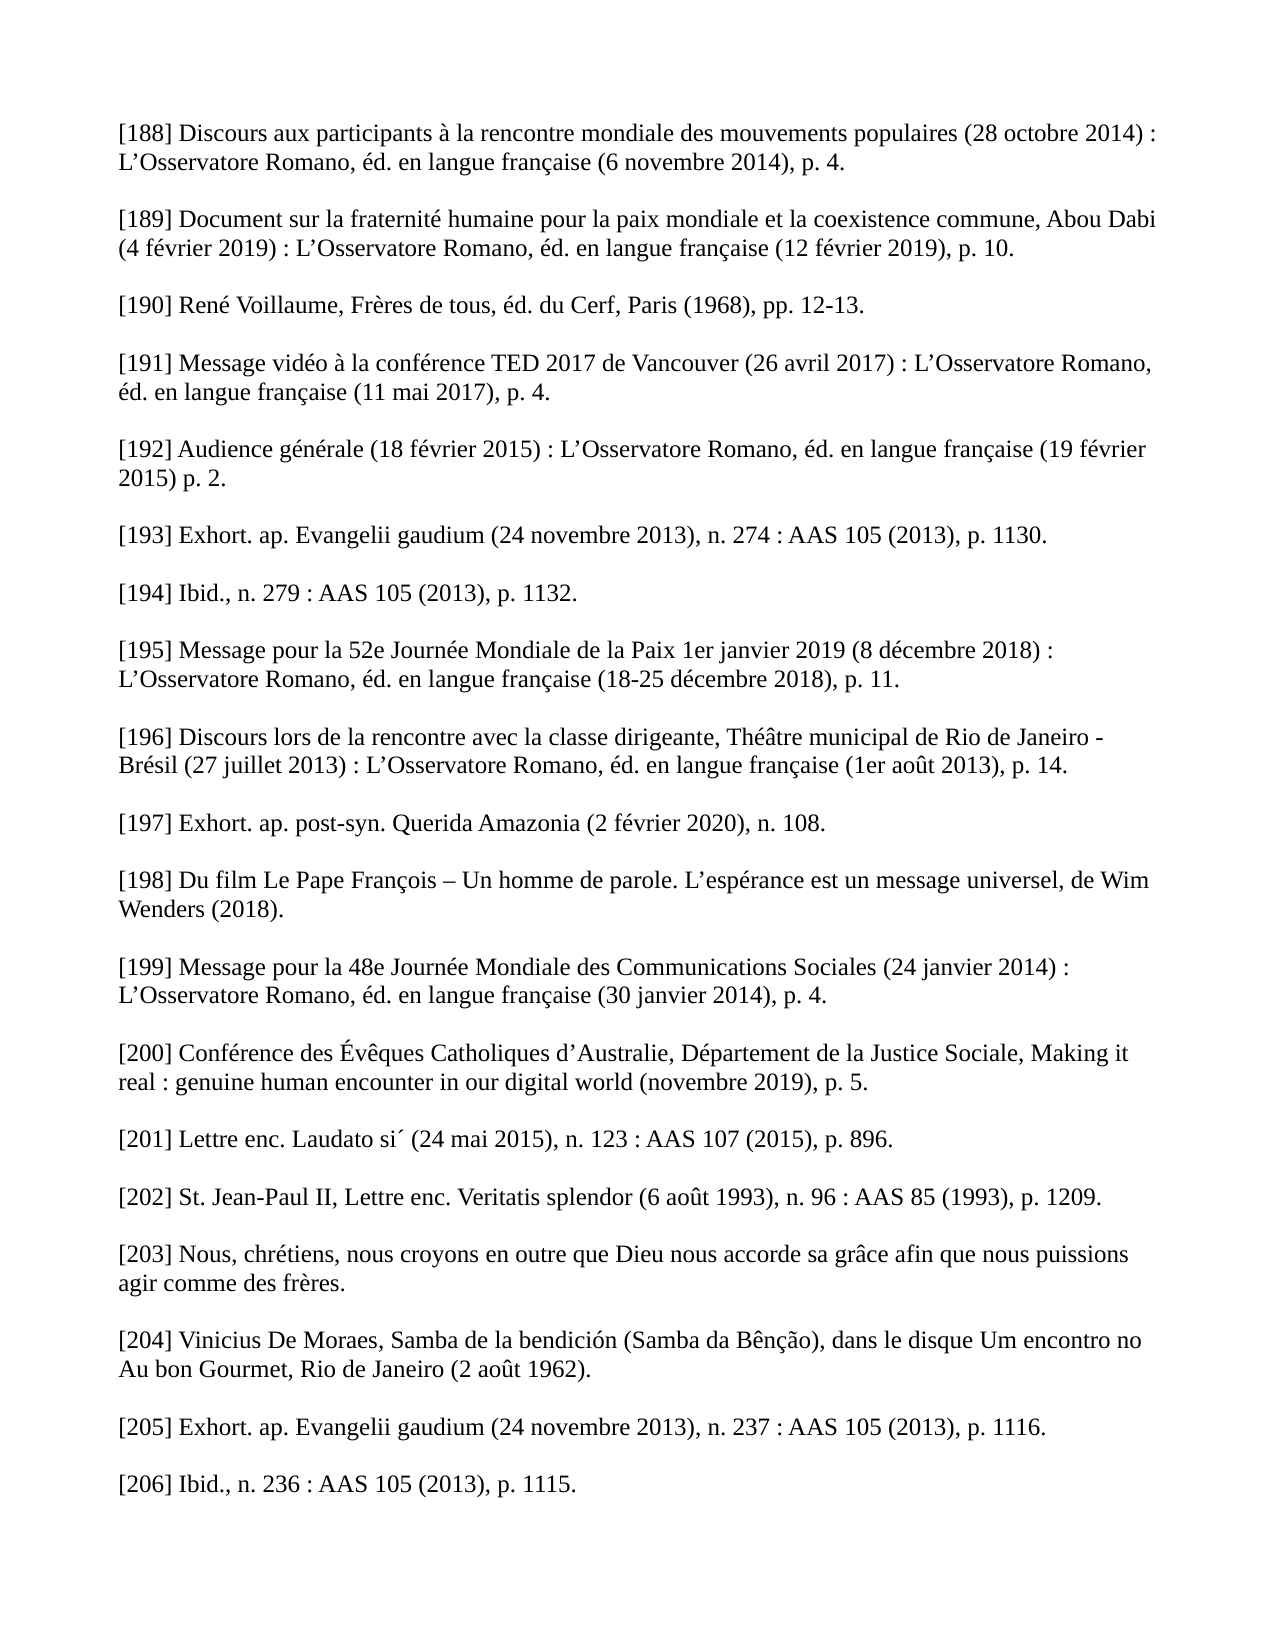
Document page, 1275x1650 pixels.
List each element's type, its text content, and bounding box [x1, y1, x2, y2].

text [205] Exhort. ap. Evangelii gaudium (24 novembre 2013), n. 237 : AAS 105 (2013), p. 1116. [118, 1412, 1157, 1441]
text [200] Conférence des Évêques Catholiques d’Australie, Département de la Justice Sociale, Making it real : genuine human encounter in our digital world (novembre 2019), p. 5. [118, 1038, 1157, 1096]
text [194] Ibid., n. 279 : AAS 105 (2013), p. 1132. [118, 578, 1157, 607]
text [191] Message vidéo à la conférence TED 2017 de Vancouver (26 avril 2017) : L’Osservatore Romano, éd. en langue française (11 mai 2017), p. 4. [118, 348, 1157, 406]
text [201] Lettre enc. Laudato si´ (24 mai 2015), n. 123 : AAS 107 (2015), p. 896. [118, 1124, 1157, 1153]
text [188] Discours aux participants à la rencontre mondiale des mouvements populaires (28 octobre 2014) : L’Osservatore Romano, éd. en langue française (6 novembre 2014), p. 4. [118, 118, 1157, 176]
text [206] Ibid., n. 236 : AAS 105 (2013), p. 1115. [118, 1469, 1157, 1498]
text [199] Message pour la 48e Journée Mondiale des Communications Sociales (24 janvier 2014) : L’Osservatore Romano, éd. en langue française (30 janvier 2014), p. 4. [118, 952, 1157, 1009]
text [189] Document sur la fraternité humaine pour la paix mondiale et la coexistence commune, Abou Dabi (4 février 2019) : L’Osservatore Romano, éd. en langue française (12 février 2019), p. 10. [118, 204, 1157, 262]
text [195] Message pour la 52e Journée Mondiale de la Paix 1er janvier 2019 (8 décembre 2018) : L’Osservatore Romano, éd. en langue française (18-25 décembre 2018), p. 11. [118, 636, 1157, 693]
text [203] Nous, chrétiens, nous croyons en outre que Dieu nous accorde sa grâce afin que nous puissions agir comme des frères. [118, 1239, 1157, 1297]
text [204] Vinicius De Moraes, Samba de la bendición (Samba da Bênção), dans le disque Um encontro no Au bon Gourmet, Rio de Janeiro (2 août 1962). [118, 1326, 1157, 1383]
text [190] René Voillaume, Frères de tous, éd. du Cerf, Paris (1968), pp. 12-13. [118, 291, 1157, 319]
text [202] St. Jean-Paul II, Lettre enc. Veritatis splendor (6 août 1993), n. 96 : AAS 85 (1993), p. 1209. [118, 1182, 1157, 1211]
text [193] Exhort. ap. Evangelii gaudium (24 novembre 2013), n. 274 : AAS 105 (2013), p. 1130. [118, 521, 1157, 549]
text [197] Exhort. ap. post-syn. Querida Amazonia (2 février 2020), n. 108. [118, 808, 1157, 837]
text [192] Audience générale (18 février 2015) : L’Osservatore Romano, éd. en langue française (19 février 2015) p. 2. [118, 434, 1157, 492]
text [198] Du film Le Pape François – Un homme de parole. L’espérance est un message universel, de Wim Wenders (2018). [118, 866, 1157, 923]
text [196] Discours lors de la rencontre avec la classe dirigeante, Théâtre municipal de Rio de Janeiro - Brésil (27 juillet 2013) : L’Osservatore Romano, éd. en langue française (1er août 2013), p. 14. [118, 722, 1157, 779]
